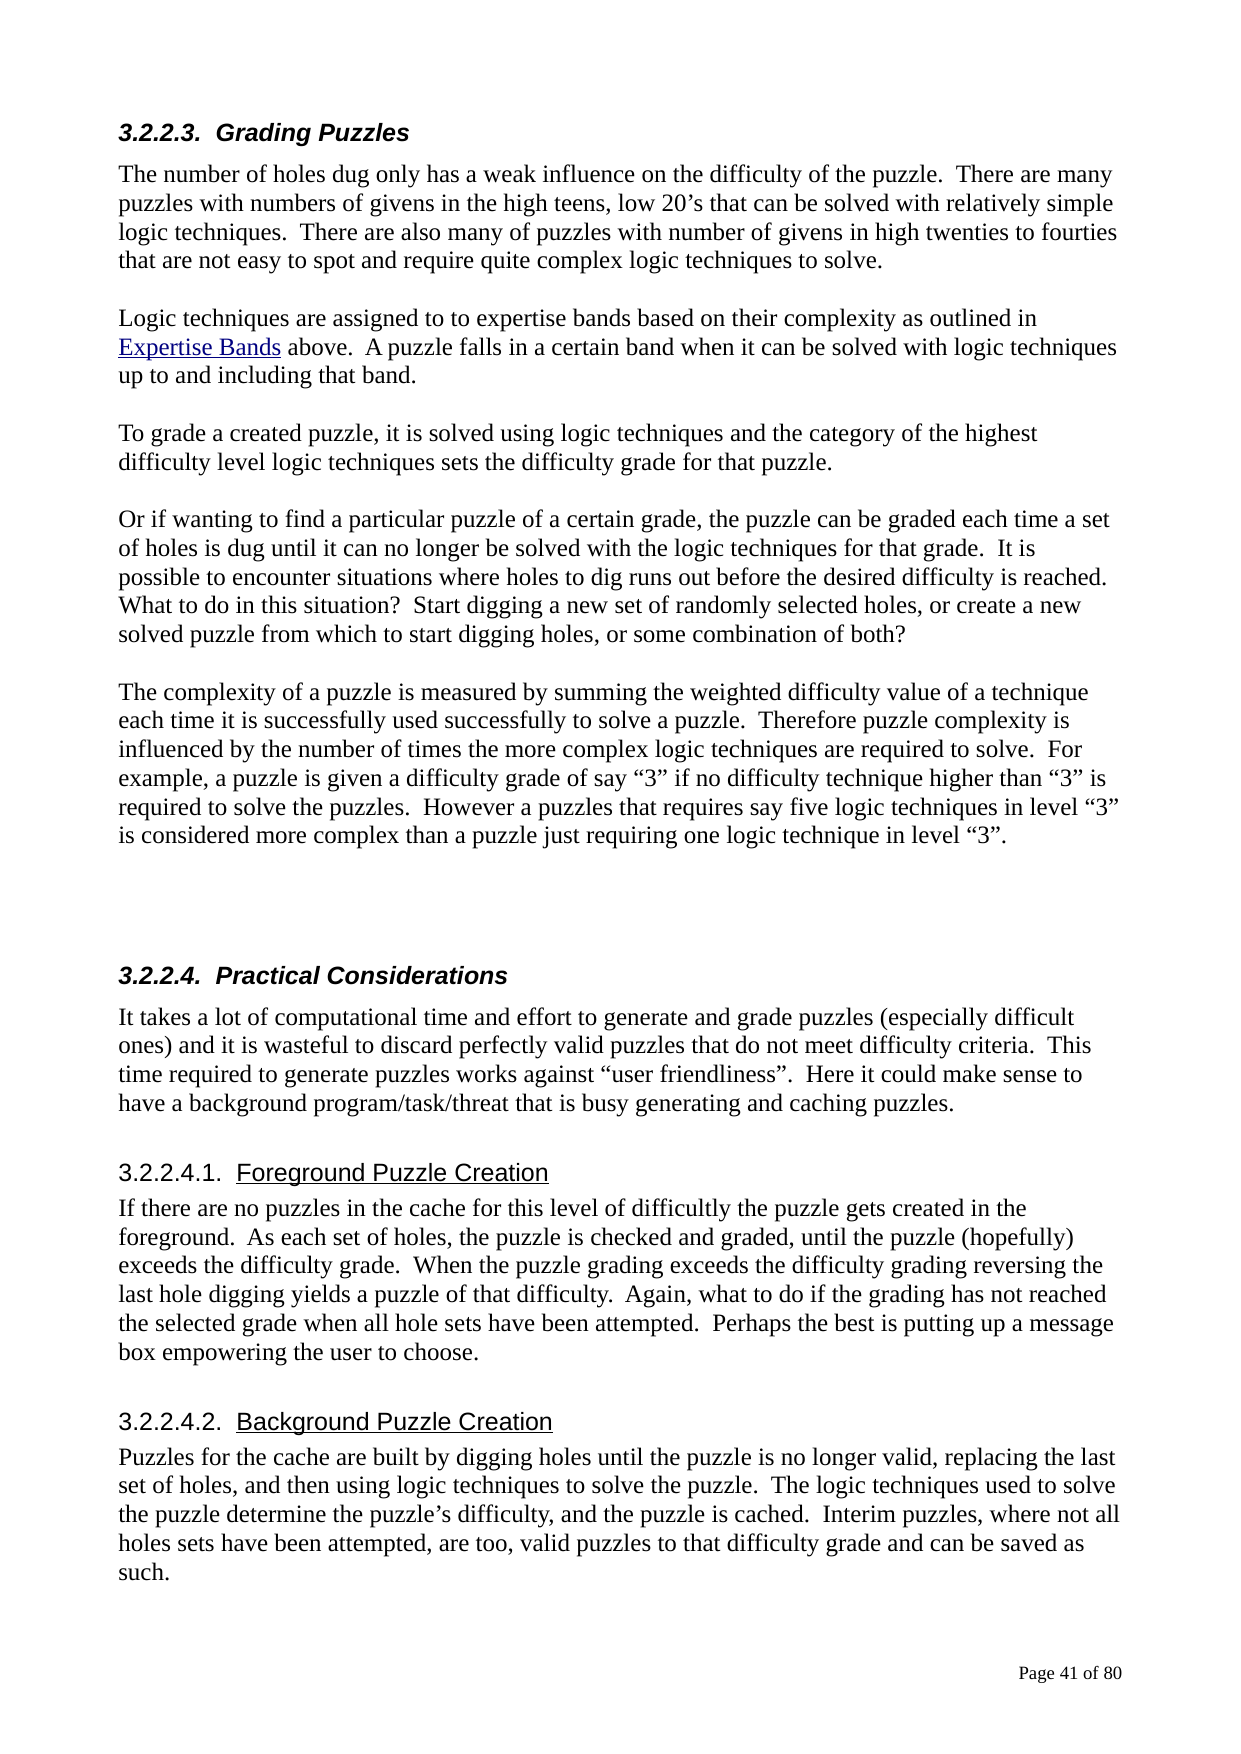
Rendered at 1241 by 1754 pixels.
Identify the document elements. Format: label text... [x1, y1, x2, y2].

text The number of holes dug only has a weak influence on the difficulty of the puzzle. There are many puzzles with numbers of givens in the high teens, low 20’s that can be solved with relatively simple logic techniques. There are also many of puzzles with number of givens in high twenties to fourties that are not easy to spot and require quite complex logic techniques to solve. [118, 159, 1122, 274]
text Puzzles for the cache are built by digging holes until the puzzle is no longer valid, replacing the last set of holes, and then using logic techniques to solve the puzzle. The logic techniques used to solve the puzzle determine the puzzle’s difficulty, and the puzzle is cached. Interim puzzles, where not all holes sets have been attempted, are too, valid puzzles to that difficulty grade and can be saved as such. [118, 1442, 1122, 1586]
text Or if wanting to find a particular puzzle of a certain grade, the puzzle can be graded each time a set of holes is dug until it can no longer be solved with the logic techniques for that grade. It is possible to encounter situations where holes to dig runs out before the desired difficulty is reached. What to do in this situation? Start digging a new set of randomly selected holes, or create a new solved puzzle from which to start digging holes, or some combination of both? [118, 504, 1122, 648]
subtitle Practical Considerations [118, 961, 1122, 989]
text If there are no puzzles in the cache for this level of difficultly the puzzle gets created in the foreground. As each set of holes, the puzzle is checked and graded, until the puzzle (hopefully) exceeds the difficulty grade. When the puzzle grading exceeds the difficulty grading reversing the last hole digging yields a puzzle of that difficulty. Again, what to do if the grading has not reached the selected grade when all hole sets have been attempted. Perhaps the best is putting up a message box empowering the user to choose. [118, 1193, 1122, 1366]
text Logic techniques are assigned to to expertise bands based on their complexity as outlined in Expertise Bands above. A puzzle falls in a certain band when it can be solved with logic techniques up to and including that band. [118, 303, 1122, 389]
subtitle Grading Puzzles [118, 118, 1122, 147]
text To grade a created puzzle, it is solved using logic techniques and the category of the highest difficulty level logic techniques sets the difficulty grade for that puzzle. [118, 418, 1122, 476]
subtitle Background Puzzle Creation [118, 1407, 1122, 1436]
subtitle Foreground Puzzle Creation [118, 1158, 1122, 1187]
text It takes a lot of computational time and effort to generate and grade puzzles (especially difficult ones) and it is wasteful to discard perfectly valid puzzles that do not meet difficulty criteria. This time required to generate puzzles works against “user friendliness”. Here it could make sense to have a background program/task/threat that is busy generating and caching puzzles. [118, 1002, 1122, 1117]
text The complexity of a puzzle is measured by summing the weighted difficulty value of a technique each time it is successfully used successfully to solve a puzzle. Therefore puzzle complexity is influenced by the number of times the more complex logic techniques are required to solve. For example, a puzzle is given a difficulty grade of say “3” if no difficulty technique higher than “3” is required to solve the puzzles. However a puzzles that requires say five logic techniques in level “3” is considered more complex than a puzzle just requiring one logic technique in level “3”. [118, 677, 1122, 849]
